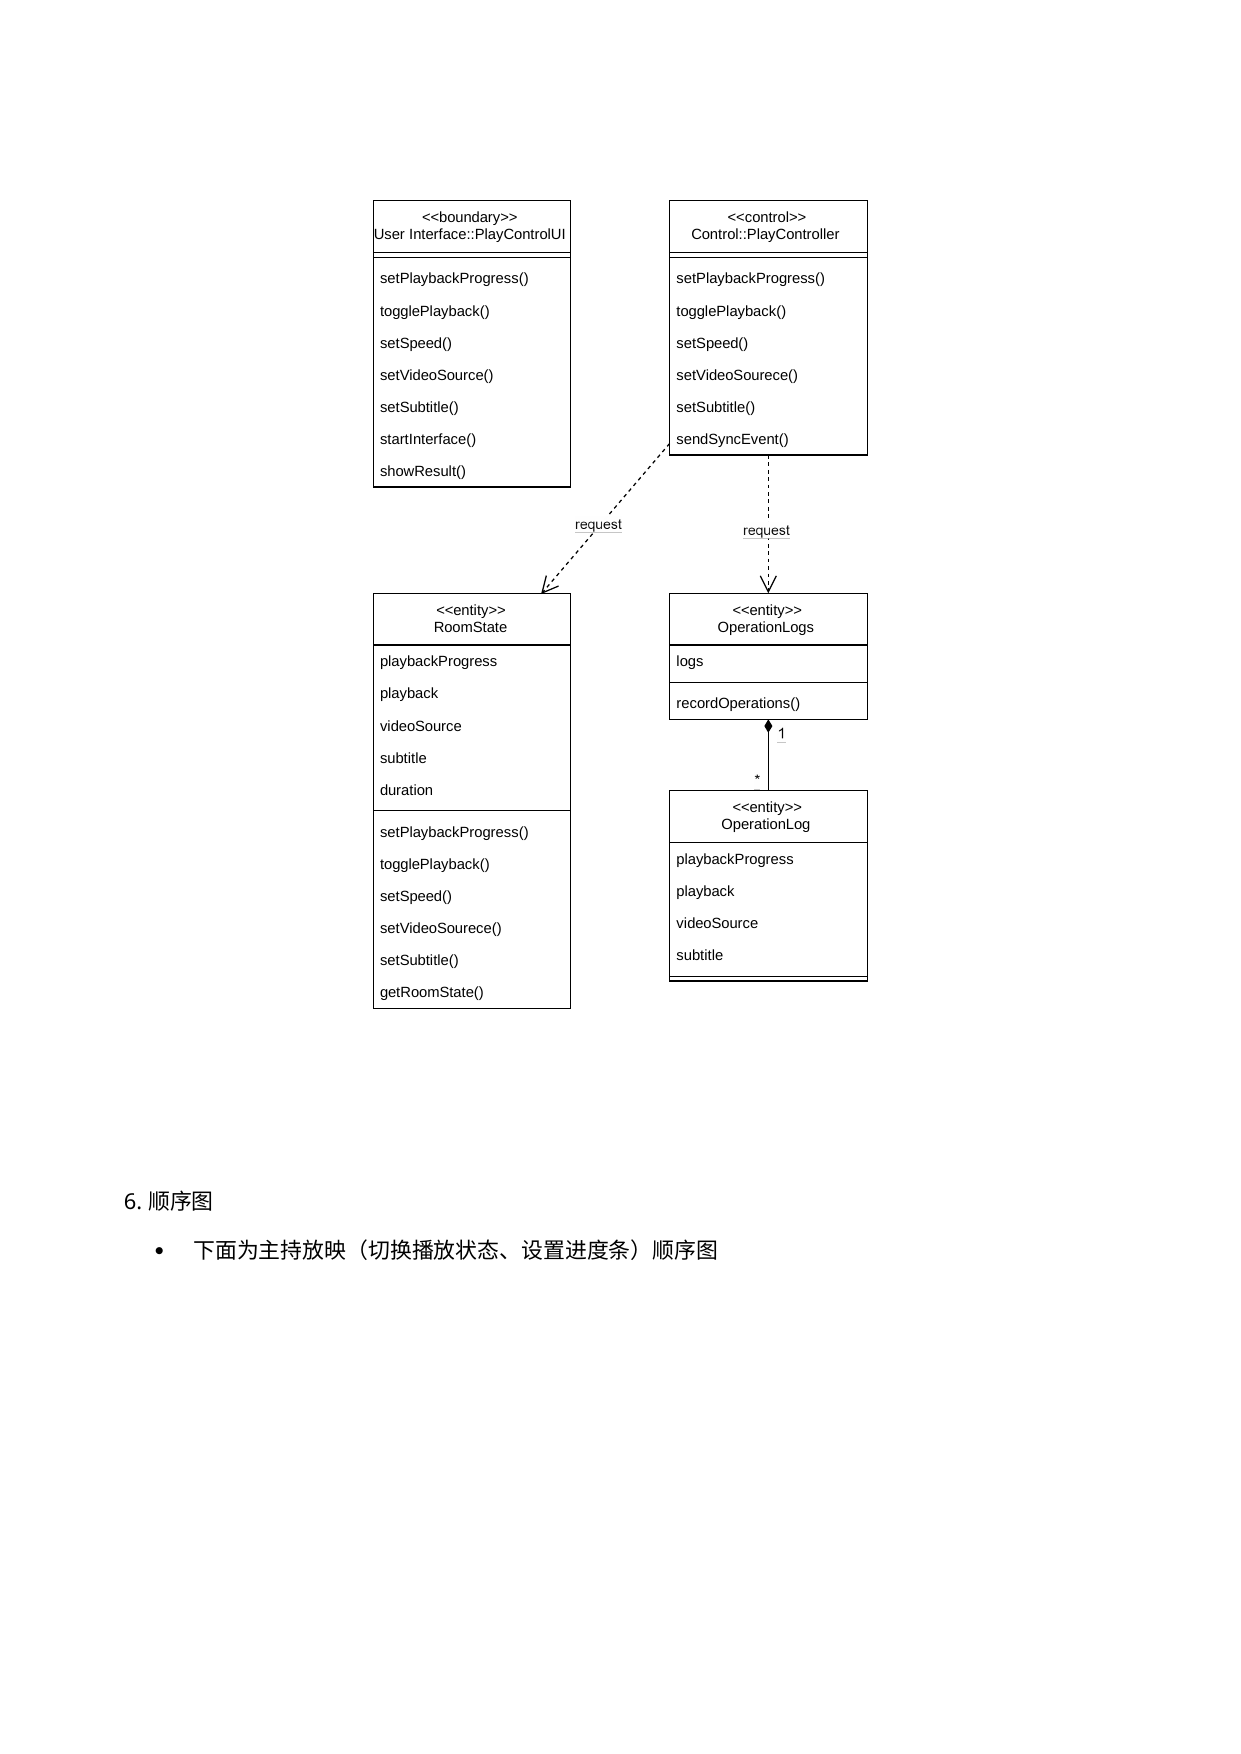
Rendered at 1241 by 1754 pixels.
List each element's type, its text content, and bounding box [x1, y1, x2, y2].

subtitle 顺序图 [118, 1184, 1122, 1216]
list 下面为主持放映（切换播放状态、设置进度条）顺序图 [156, 1233, 1122, 1264]
